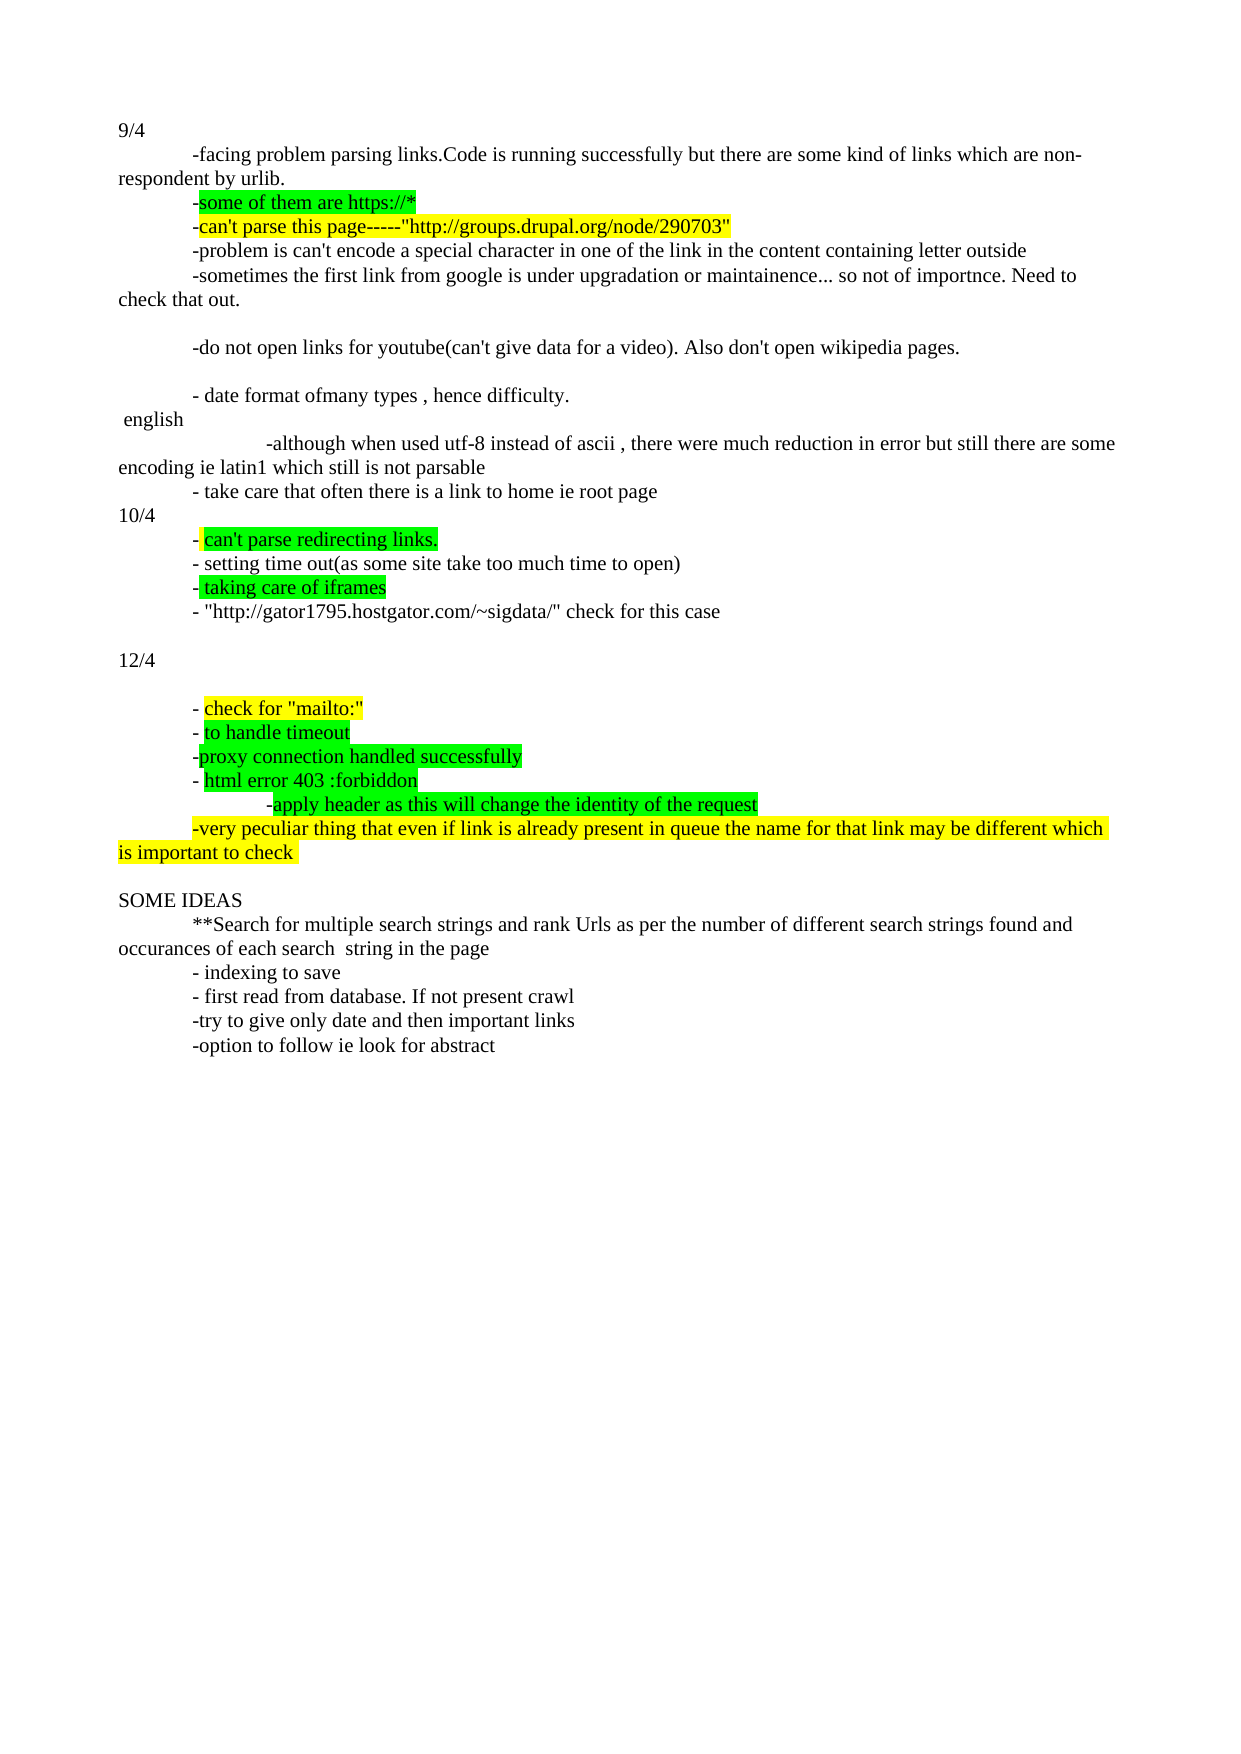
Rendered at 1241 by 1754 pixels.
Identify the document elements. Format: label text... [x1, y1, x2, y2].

text -some of them are https://* [118, 190, 1122, 214]
text -proxy connection handled successfully [118, 744, 1122, 768]
text -can't parse this page-----"http://groups.drupal.org/node/290703" [118, 214, 1122, 238]
text - html error 403 :forbiddon [118, 768, 1122, 792]
text -although when used utf-8 instead of ascii , there were much reduction in error but still there are some encoding ie latin1 which still is not parsable [118, 431, 1122, 479]
text - can't parse redirecting links. [118, 527, 1122, 551]
text -option to follow ie look for abstract [118, 1032, 1122, 1057]
text english [118, 407, 1122, 431]
text -apply header as this will change the identity of the request [118, 792, 1122, 816]
text - to handle timeout [118, 720, 1122, 744]
text - date format ofmany types , hence difficulty. [118, 383, 1122, 407]
text - check for "mailto:" [118, 696, 1122, 720]
text **Search for multiple search strings and rank Urls as per the number of different search strings found and occurances of each search string in the page [118, 912, 1122, 960]
text -do not open links for youtube(can't give data for a video). Also don't open wikipedia pages. [118, 335, 1122, 359]
text - take care that often there is a link to home ie root page [118, 479, 1122, 503]
text - taking care of iframes [118, 575, 1122, 599]
text SOME IDEAS [118, 888, 1122, 912]
text - setting time out(as some site take too much time to open) [118, 551, 1122, 575]
text -sometimes the first link from google is under upgradation or maintainence... so not of importnce. Need to check that out. [118, 262, 1122, 311]
text - indexing to save [118, 960, 1122, 984]
text - "http://gator1795.hostgator.com/~sigdata/" check for this case [118, 599, 1122, 623]
text 12/4 [118, 647, 1122, 672]
text 9/4 [118, 118, 1122, 142]
text 10/4 [118, 503, 1122, 527]
text -facing problem parsing links.Code is running successfully but there are some kind of links which are non-respondent by urlib. [118, 142, 1122, 190]
text - first read from database. If not present crawl [118, 984, 1122, 1008]
text -very peculiar thing that even if link is already present in queue the name for that link may be different which is important to check [118, 816, 1122, 864]
text -try to give only date and then important links [118, 1008, 1122, 1032]
text -problem is can't encode a special character in one of the link in the content containing letter outside [118, 238, 1122, 262]
